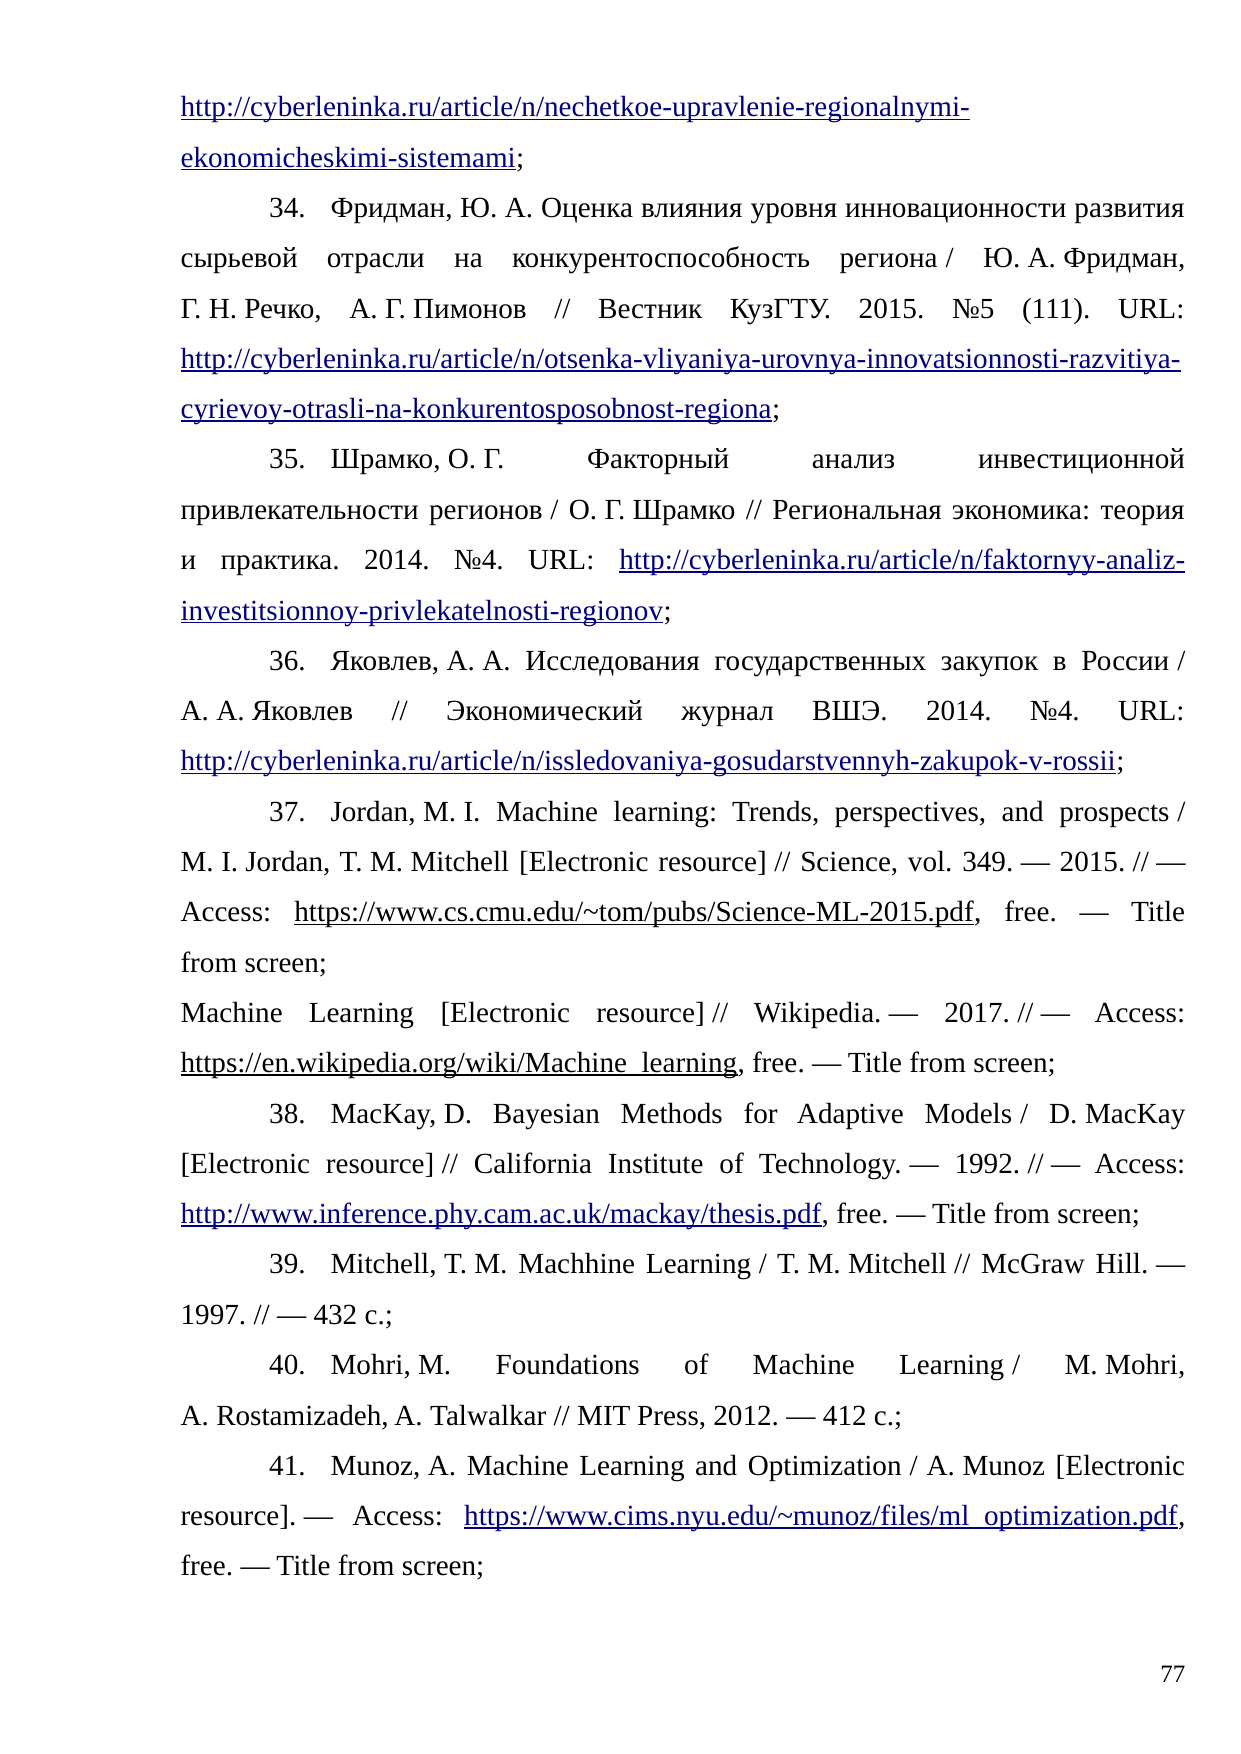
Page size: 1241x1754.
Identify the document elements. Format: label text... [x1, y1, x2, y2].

list Mohri, M. Foundations of Machine Learning / M. Mohri, A. Rostamizadeh, A. Talwalkar // MIT Press, 2012. — 412 с.; [180, 1347, 1185, 1431]
list Mitchell, T. M. Machhine Learning / T. M. Mitchell // McGraw Hill. — 1997. // — 432 с.; [180, 1247, 1185, 1331]
list Яковлев, А. А. Исследования государственных закупок в России / А. А. Яковлев // Экономический журнал ВШЭ. 2014. №4. URL: http://cyberleninka.ru/article/n/issledovaniya-gosudarstvennyh-zakupok-v-rossii; [180, 643, 1185, 777]
list Фридман, Ю. А. Оценка влияния уровня инновационности развития cырьевой отрасли на конкурентоспособность региона / Ю. А. Фридман, Г. Н. Речко, А. Г. Пимонов // Вестник КузГТУ. 2015. №5 (111). URL: http://cyberleninka.ru/article/n/otsenka-vliyaniya-urovnya-innovatsionnosti-razvitiya-cyrievoy-otrasli-na-konkurentosposobnost-regiona; [180, 190, 1185, 425]
list Munoz, A. Machine Learning and Optimization / A. Munoz [Electronic resource]. — Access: https://www.cims.nyu.edu/~munoz/files/ml_optimization.pdf, free. — Title from screen; [180, 1448, 1185, 1582]
list Шрамко, О. Г. Факторный анализ инвестиционной привлекательности регионов / О. Г. Шрамко // Региональная экономика: теория и практика. 2014. №4. URL: http://cyberleninka.ru/article/n/faktornyy-analiz-investitsionnoy-privlekatelnosti-regionov; [180, 442, 1185, 626]
list MacKay, D. Bayesian Methods for Adaptive Models / D. MacKay [Electronic resource] // California Institute of Technology. — 1992. // — Access: http://www.inference.phy.cam.ac.uk/mackay/thesis.pdf, free. — Title from screen; [180, 1096, 1185, 1230]
list Jordan, M. I. Machine learning: Trends, perspectives, and prospects / M. I. Jordan, T. M. Mitchell [Electronic resource] // Science, vol. 349. — 2015. // — Access: https://www.cs.cmu.edu/~tom/pubs/Science-ML-2015.pdf, free. — Title from screen; [180, 794, 1185, 978]
list http://cyberleninka.ru/article/n/nechetkoe-upravlenie-regionalnymi-ekonomicheskimi-sistemami; [180, 89, 1185, 173]
list Machine Learning [Electronic resource] // Wikipedia. — 2017. // — Access: https://en.wikipedia.org/wiki/Machine_learning, free. — Title from screen; [180, 995, 1185, 1079]
